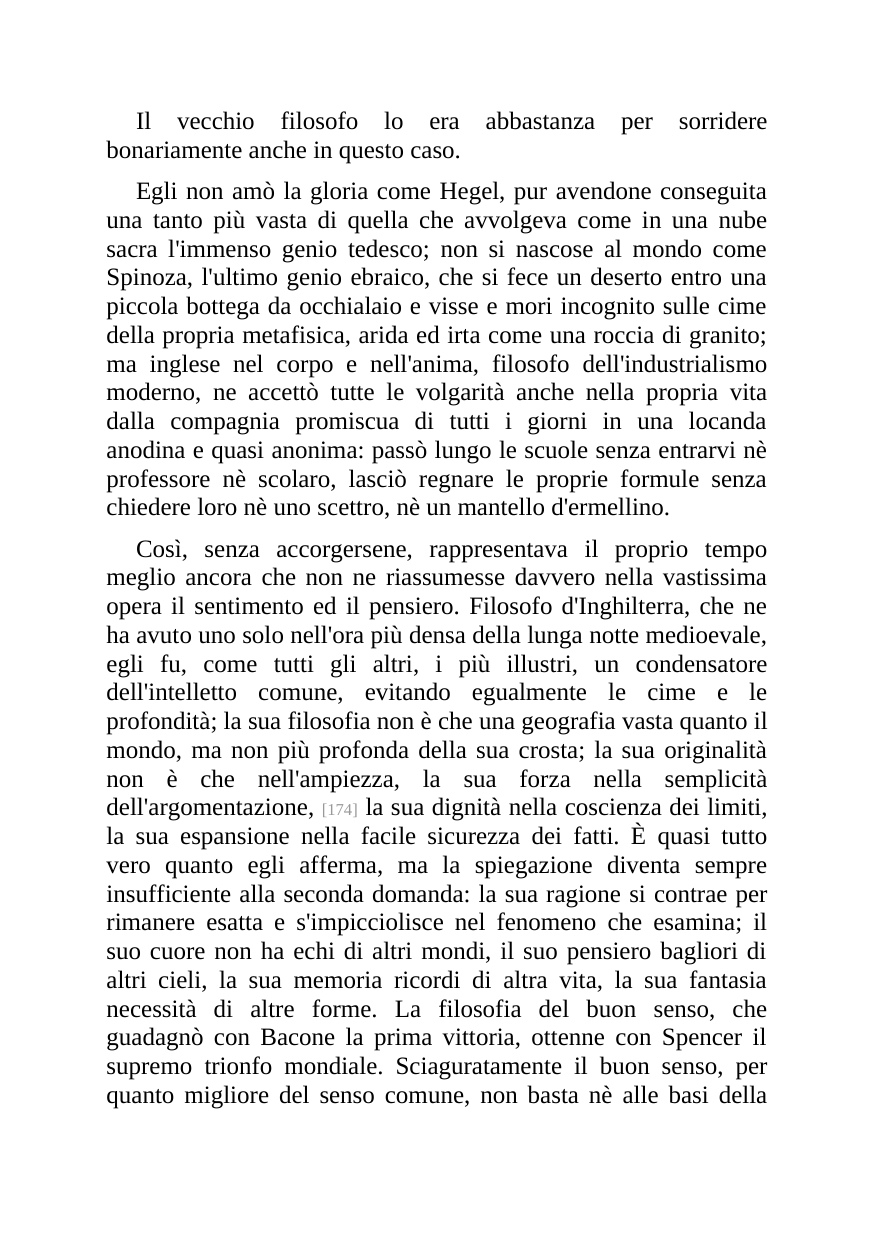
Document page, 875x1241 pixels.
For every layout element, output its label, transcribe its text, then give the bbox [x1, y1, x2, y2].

text Il vecchio filosofo lo era abbastanza per sorridere bonariamente anche in questo caso. [106, 106, 768, 164]
text Così, senza accorgersene, rappresentava il proprio tempo meglio ancora che non ne riassumesse davvero nella vastissima opera il sentimento ed il pensiero. Filosofo d'Inghilterra, che ne ha avuto uno solo nell'ora più densa della lunga notte medioevale, egli fu, come tutti gli altri, i più illustri, un condensatore dell'intelletto comune, evitando egualmente le cime e le profondità; la sua filosofia non è che una geografia vasta quanto il mondo, ma non più profonda della sua crosta; la sua originalità non è che nell'ampiezza, la sua forza nella semplicità dell'argomentazione, [174] la sua dignità nella coscienza dei limiti, la sua espansione nella facile sicurezza dei fatti. È quasi tutto vero quanto egli afferma, ma la spiegazione diventa sempre insufficiente alla seconda domanda: la sua ragione si contrae per rimanere esatta e s'impicciolisce nel fenomeno che esamina; il suo cuore non ha echi di altri mondi, il suo pensiero bagliori di altri cieli, la sua memoria ricordi di altra vita, la sua fantasia necessità di altre forme. La filosofia del buon senso, che guadagnò con Bacone la prima vittoria, ottenne con Spencer il supremo trionfo mondiale. Sciaguratamente il buon senso, per quanto migliore del senso comune, non basta nè alle basi della [106, 534, 768, 1109]
text Egli non amò la gloria come Hegel, pur avendone conseguita una tanto più vasta di quella che avvolgeva come in una nube sacra l'immenso genio tedesco; non si nascose al mondo come Spinoza, l'ultimo genio ebraico, che si fece un deserto entro una piccola bottega da occhialaio e visse e mori incognito sulle cime della propria metafisica, arida ed irta come una roccia di granito; ma inglese nel corpo e nell'anima, filosofo dell'industrialismo moderno, ne accettò tutte le volgarità anche nella propria vita dalla compagnia promiscua di tutti i giorni in una locanda anodina e quasi anonima: passò lungo le scuole senza entrarvi nè professore nè scolaro, lasciò regnare le proprie formule senza chiedere loro nè uno scettro, nè un mantello d'ermellino. [106, 176, 768, 521]
